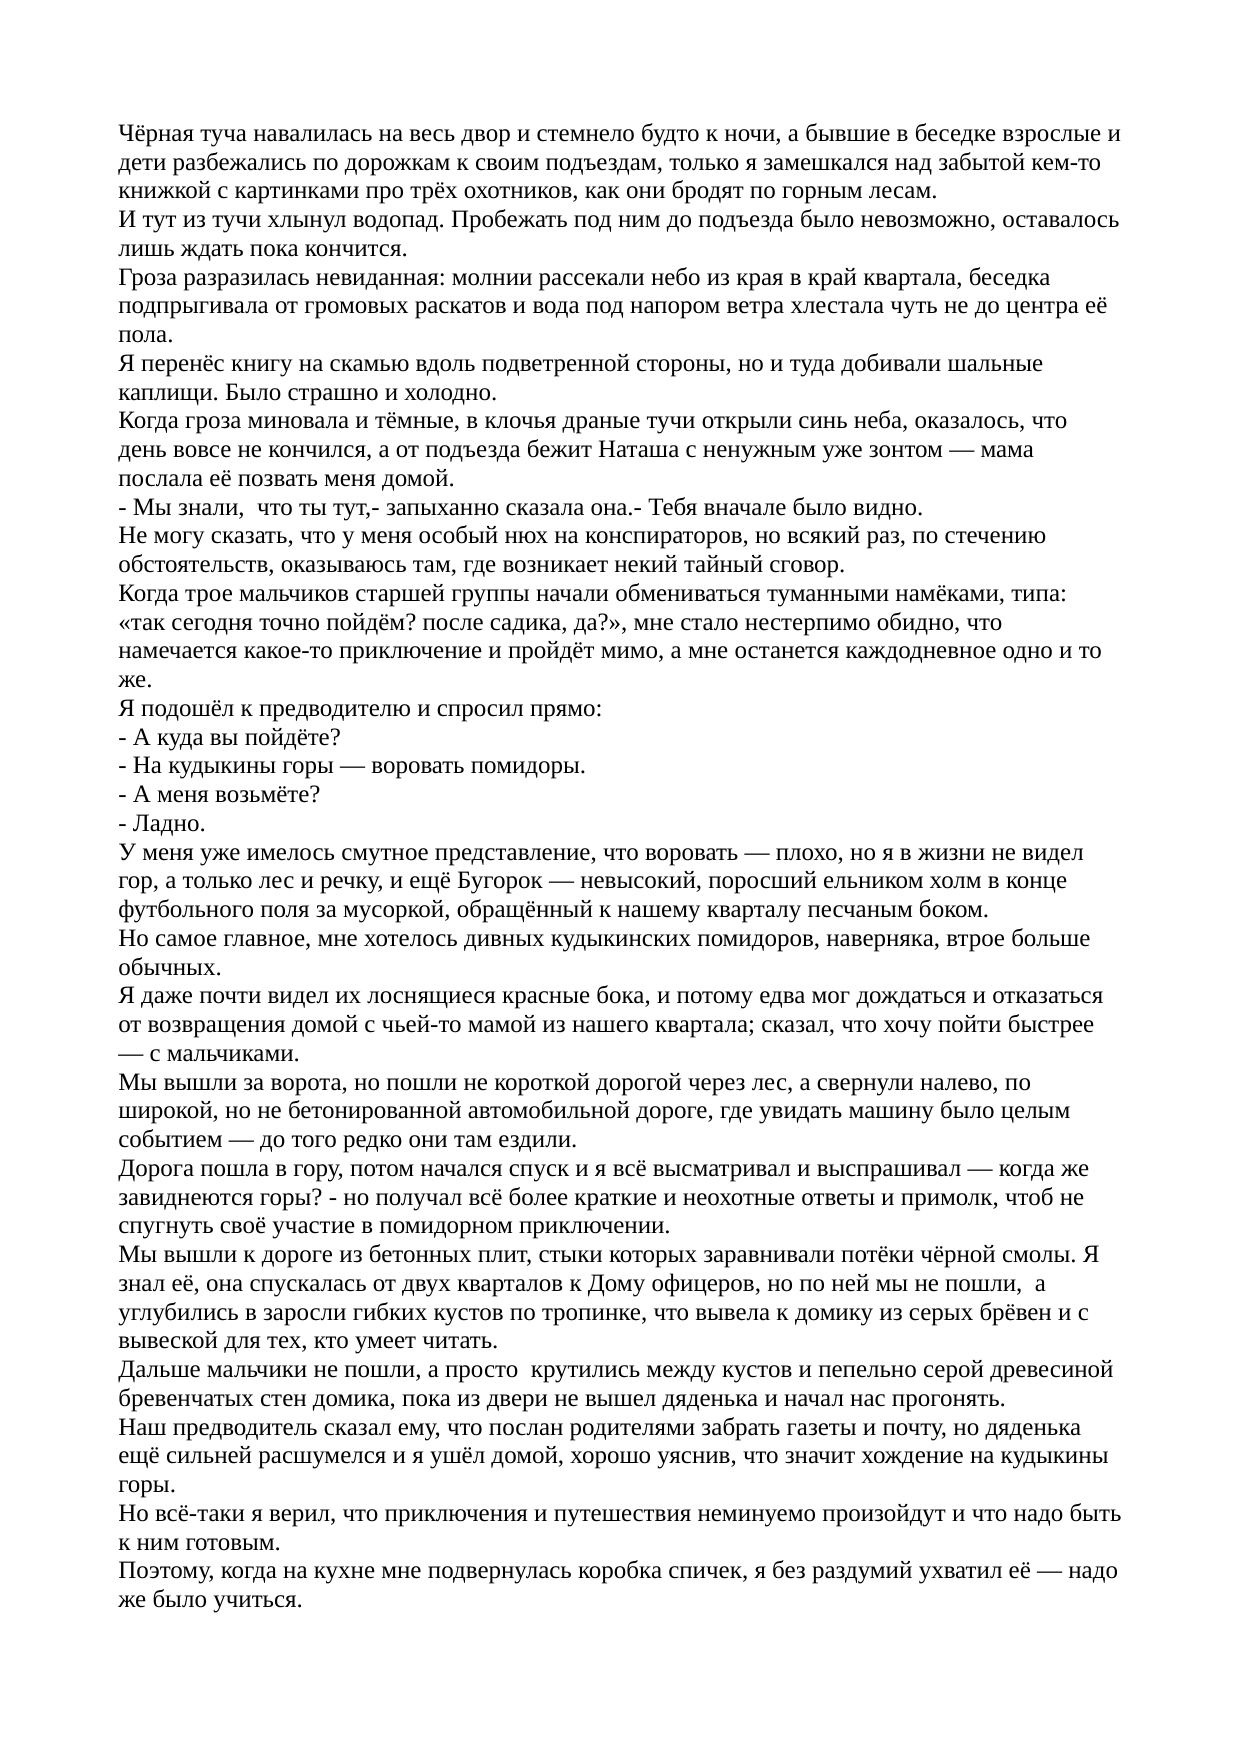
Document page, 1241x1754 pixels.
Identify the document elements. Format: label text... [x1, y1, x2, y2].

text - Мы знали, что ты тут,- запыханно сказала она.- Тебя вначале было видно. [118, 492, 1122, 521]
text Наш предводитель сказал ему, что послан родителями забрать газеты и почту, но дяденька ещё сильней расшумелся и я ушёл домой, хорошо уяснив, что значит хождение на кудыкины горы. [118, 1412, 1122, 1498]
text Я подошёл к предводителю и спросил прямо: [118, 693, 1122, 722]
text Не могу сказать, что у меня особый нюх на конспираторов, но всякий раз, по стечению обстоятельств, оказываюсь там, где возникает некий тайный сговор. [118, 521, 1122, 578]
text Я перенёс книгу на скамью вдоль подветренной стороны, но и туда добивали шальные каплищи. Было страшно и холодно. [118, 348, 1122, 406]
text Мы вышли к дороге из бетонных плит, стыки которых заравнивали потёки чёрной смолы. Я знал её, она спускалась от двух кварталов к Дому офицеров, но по ней мы не пошли, а углубились в заросли гибких кустов по тропинке, что вывела к домику из серых брёвен и с вывеской для тех, кто умеет читать. [118, 1239, 1122, 1354]
text Мы вышли за ворота, но пошли не короткой дорогой через лес, а свернули налево, по широкой, но не бетонированной автомобильной дороге, где увидать машину было целым событием — до того редко они там ездили. [118, 1067, 1122, 1153]
text Чёрная туча навалилась на весь двор и стемнело будто к ночи, а бывшие в беседке взрослые и дети разбежались по дорожкам к своим подъездам, только я замешкался над забытой кем-то книжкой с картинками про трёх охотников, как они бродят по горным лесам. [118, 118, 1122, 204]
text «так сегодня точно пойдём? после садика, да?», мне стало нестерпимо обидно, что намечается какое-то приключение и пройдёт мимо, а мне останется каждодневное одно и то же. [118, 607, 1122, 693]
text Когда трое мальчиков старшей группы начали обмениваться туманными намёками, типа: [118, 578, 1122, 607]
text И тут из тучи хлынул водопад. Пробежать под ним до подъезда было невозможно, оставалось лишь ждать пока кончится. [118, 204, 1122, 262]
text У меня уже имелось смутное представление, что воровать — плохо, но я в жизни не видел гор, а только лес и речку, и ещё Бугорок — невысокий, поросший ельником холм в конце футбольного поля за мусоркой, обращённый к нашему кварталу песчаным боком. [118, 837, 1122, 923]
text Но всё-таки я верил, что приключения и путешествия неминуемо произойдут и что надо быть к ним готовым. [118, 1498, 1122, 1556]
text Но самое главное, мне хотелось дивных кудыкинских помидоров, наверняка, втрое больше обычных. [118, 923, 1122, 981]
text - На кудыкины горы — воровать помидоры. [118, 751, 1122, 779]
text - А куда вы пойдёте? [118, 722, 1122, 751]
text Когда гроза миновала и тёмные, в клочья драные тучи открыли синь неба, оказалось, что день вовсе не кончился, а от подъезда бежит Наташа с ненужным уже зонтом — мама послала её позвать меня домой. [118, 406, 1122, 492]
text Гроза разразилась невиданная: молнии рассекали небо из края в край квартала, беседка подпрыгивала от громовых раскатов и вода под напором ветра хлестала чуть не до центра её пола. [118, 262, 1122, 348]
text - Ладно. [118, 808, 1122, 837]
text Дальше мальчики не пошли, а просто крутились между кустов и пепельно серой древесиной бревенчатых стен домика, пока из двери не вышел дяденька и начал нас прогонять. [118, 1354, 1122, 1412]
text - А меня возьмёте? [118, 779, 1122, 808]
text Поэтому, когда на кухне мне подвернулась коробка спичек, я без раздумий ухватил её — надо же было учиться. [118, 1556, 1122, 1613]
text Я даже почти видел их лоснящиеся красные бока, и потому едва мог дождаться и отказаться от возвращения домой с чьей-то мамой из нашего квартала; сказал, что хочу пойти быстрее — с мальчиками. [118, 981, 1122, 1067]
text Дорога пошла в гору, потом начался спуск и я всё высматривал и выспрашивал — когда же завиднеются горы? - но получал всё более краткие и неохотные ответы и примолк, чтоб не спугнуть своё участие в помидорном приключении. [118, 1153, 1122, 1239]
